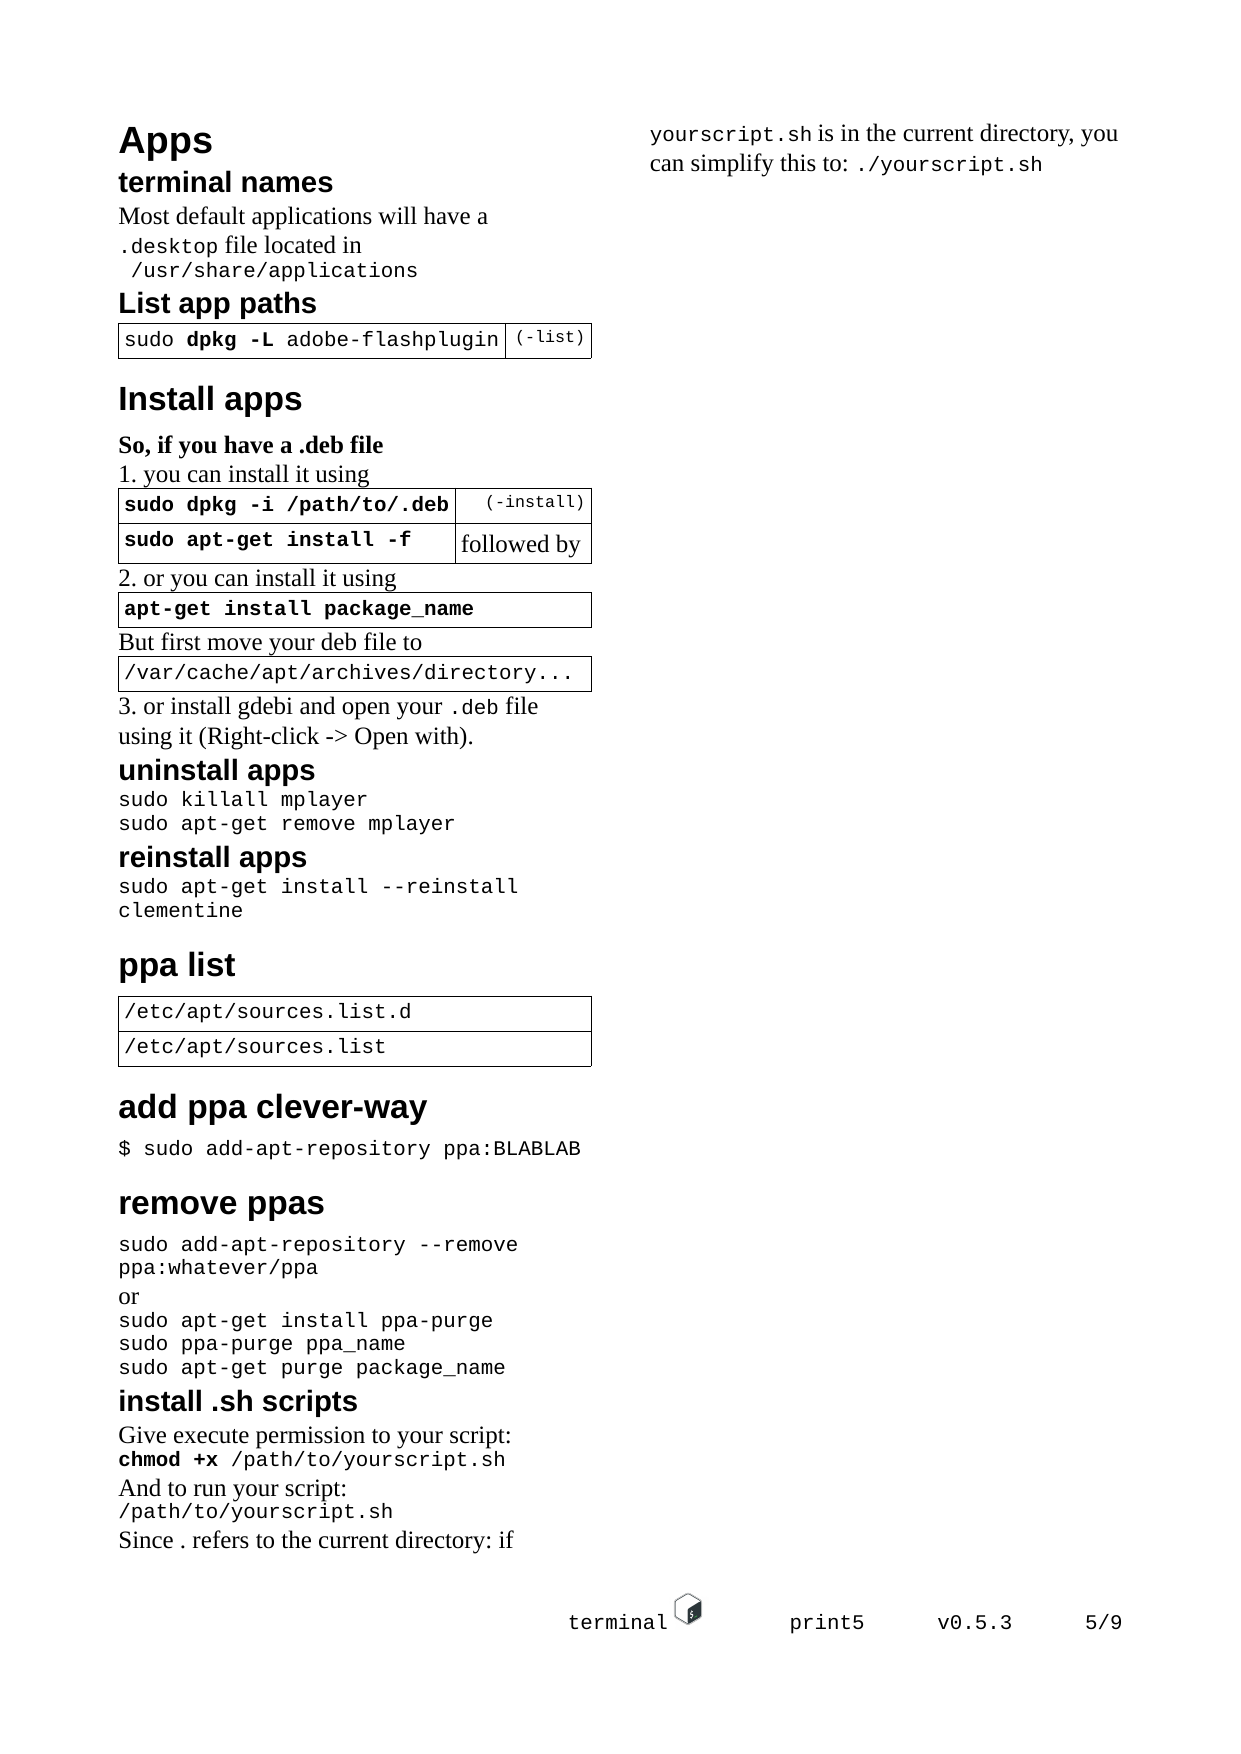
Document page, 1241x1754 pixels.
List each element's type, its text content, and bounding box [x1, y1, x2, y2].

table_cell followed by [456, 524, 591, 563]
table_header /var/cache/apt/archives/directory... [119, 657, 591, 691]
table_header /etc/apt/sources.list.d [119, 997, 591, 1031]
text sudo apt-get remove mplayer [118, 813, 591, 837]
table_header sudo dpkg -i /path/to/.deb [119, 489, 455, 523]
text sudo ppa-purge ppa_name [118, 1333, 591, 1357]
text $ sudo add-apt-repository ppa:BLABLAB [118, 1138, 591, 1162]
text sudo add-apt-repository --remove ppa:whatever/ppa [118, 1234, 591, 1281]
subtitle add ppa clever-way [118, 1087, 591, 1126]
text or [118, 1281, 591, 1310]
subtitle install .sh scripts [118, 1383, 591, 1417]
text But first move your deb file to [118, 628, 591, 656]
text Give execute permission to your script: [118, 1420, 591, 1449]
table_header sudo dpkg -L adobe-flashplugin [119, 324, 505, 358]
text 2. or you can install it using [118, 564, 591, 592]
table_cell /etc/apt/sources.list [119, 1032, 591, 1066]
subtitle terminal names [118, 165, 591, 198]
text sudo apt-get install ppa-purge [118, 1310, 591, 1333]
text So, if you have a .deb file [118, 430, 591, 459]
table_cell sudo apt-get install -f [119, 524, 455, 563]
picture [667, 1588, 709, 1630]
text /usr/share/applications [118, 260, 591, 283]
subtitle ppa list [118, 944, 591, 983]
text /path/to/yourscript.sh [118, 1501, 591, 1525]
subtitle Apps [118, 118, 591, 162]
text 1. you can install it using [118, 459, 591, 488]
table_header apt-get install package_name [119, 593, 591, 627]
text Most default applications will have a .desktop file located in [118, 201, 591, 260]
table_header (-list) [506, 324, 591, 358]
text sudo killall mplayer [118, 789, 591, 813]
text And to run your script: [118, 1473, 591, 1501]
subtitle uninstall apps [118, 753, 591, 786]
subtitle reinstall apps [118, 839, 591, 873]
subtitle remove ppas [118, 1182, 591, 1221]
text sudo apt-get purge package_name [118, 1357, 591, 1381]
text chmod +x /path/to/yourscript.sh [118, 1449, 591, 1473]
text sudo apt-get install --reinstall clementine [118, 876, 591, 923]
text 3. or install gdebi and open your .deb file using it (Right-click -> Open with). [118, 692, 591, 750]
text yourscript.sh is in the current directory, you can simplify this to: ./yourscript.sh [649, 118, 1122, 177]
subtitle List app paths [118, 286, 591, 320]
subtitle Install apps [118, 379, 591, 418]
text Since . refers to the current directory: if [118, 1525, 591, 1554]
table_header (-install) [456, 489, 591, 523]
